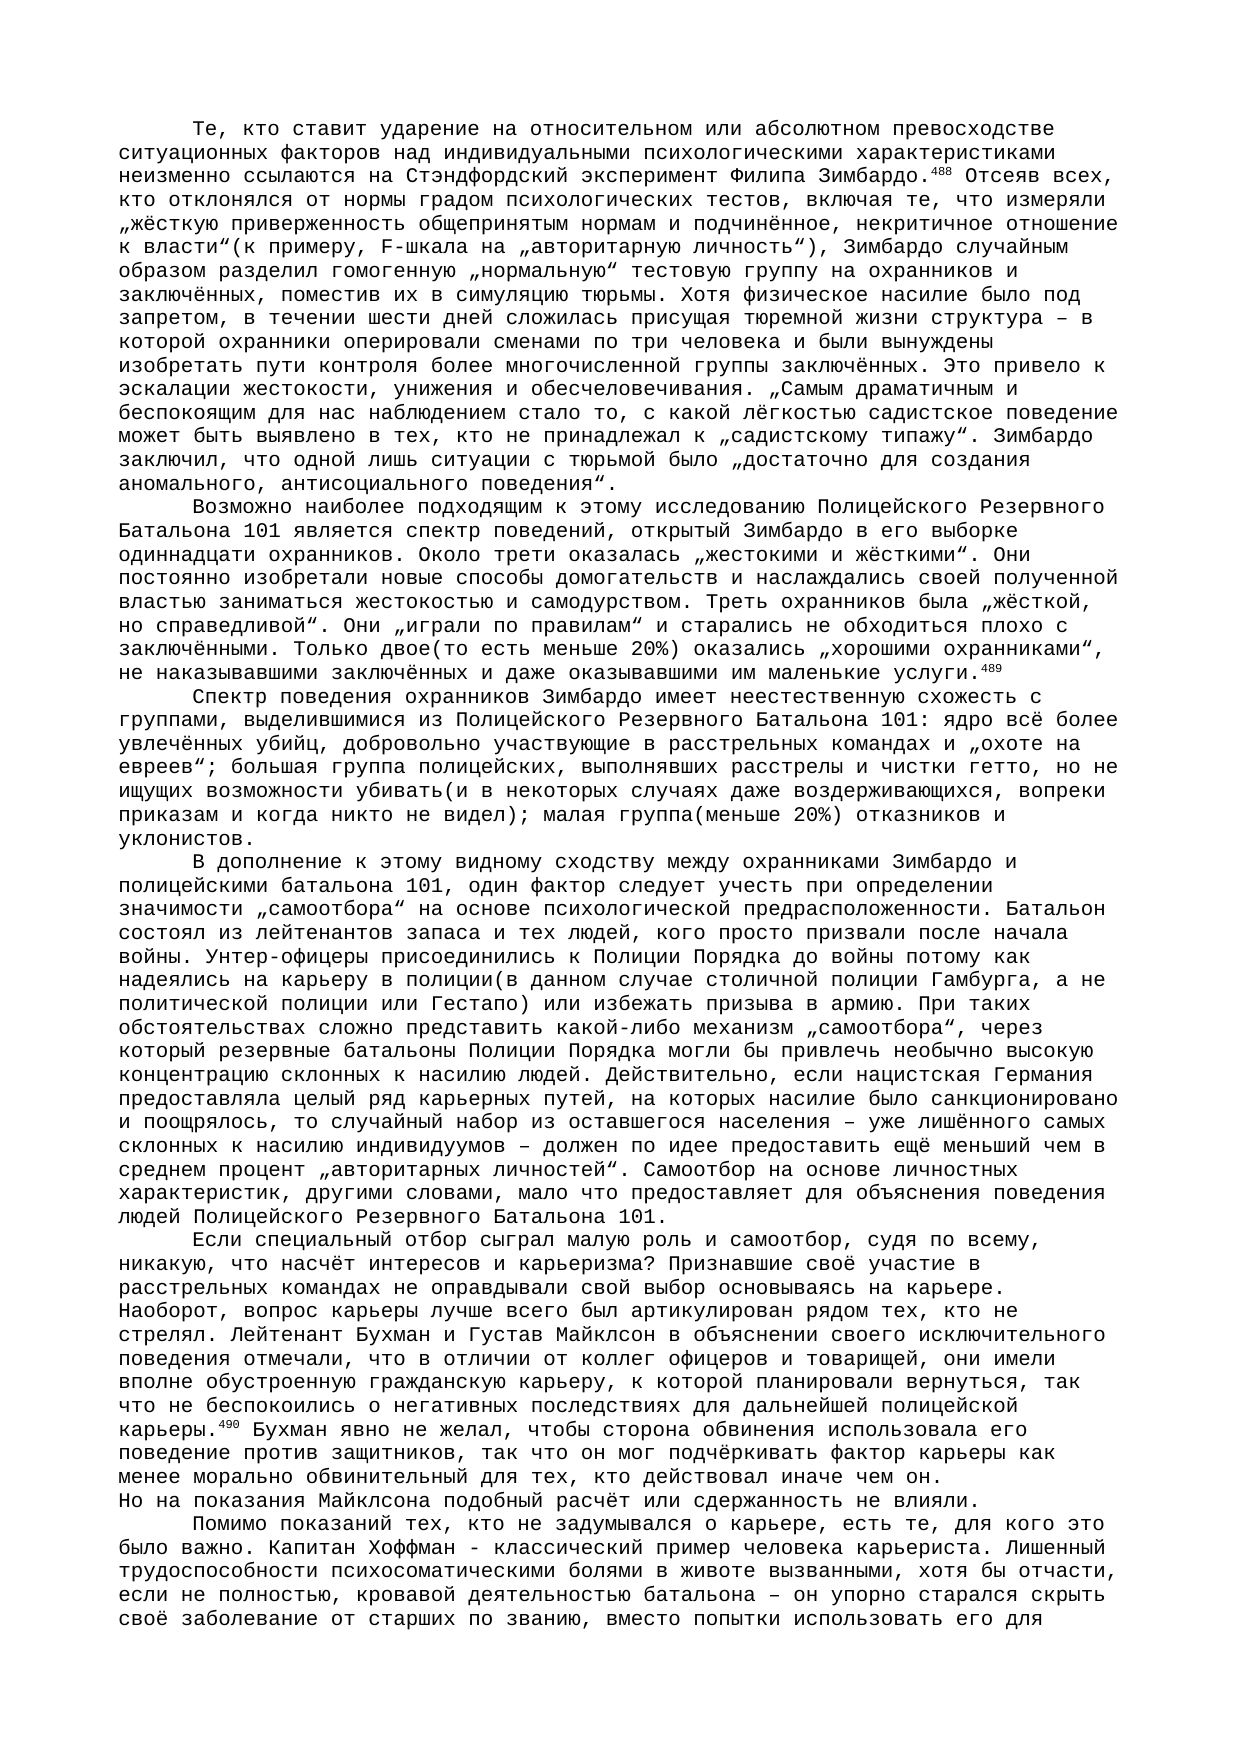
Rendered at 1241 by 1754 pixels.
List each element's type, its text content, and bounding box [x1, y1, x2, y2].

text Те, кто ставит ударение на относительном или абсолютном превосходстве ситуационных факторов над индивидуальными психологическими характеристиками неизменно ссылаются на Стэндфордский эксперимент Филипа Зимбардо. Отсеяв всех, кто отклонялся от нормы градом психологических тестов, включая те, что измеряли „жёсткую приверженность общепринятым нормам и подчинённое, некритичное отношение к власти“(к примеру, F-шкала на „авторитарную личность“), Зимбардо случайным образом разделил гомогенную „нормальную“ тестовую группу на охранников и заключённых, поместив их в симуляцию тюрьмы. Хотя физическое насилие было под запретом, в течении шести дней сложилась присущая тюремной жизни структура – в которой охранники оперировали сменами по три человека и были вынуждены изобретать пути контроля более многочисленной группы заключённых. Это привело к эскалации жестокости, унижения и обесчеловечивания. „Самым драматичным и беспокоящим для нас наблюдением стало то, с какой лёгкостью садистское поведение может быть выявлено в тех, кто не принадлежал к „садистскому типажу“. Зимбардо заключил, что одной лишь ситуации с тюрьмой было „достаточно для создания аномального, антисоциального поведения“. [118, 118, 1122, 496]
text В дополнение к этому видному сходству между охранниками Зимбардо и полицейскими батальона 101, один фактор следует учесть при определении значимости „самоотбора“ на основе психологической предрасположенности. Батальон состоял из лейтенантов запаса и тех людей, кого просто призвали после начала войны. Унтер-офицеры присоединились к Полиции Порядка до войны потому как надеялись на карьеру в полиции(в данном случае столичной полиции Гамбурга, а не политической полиции или Гестапо) или избежать призыва в армию. При таких обстоятельствах сложно представить какой-либо механизм „самоотбора“, через который резервные батальоны Полиции Порядка могли бы привлечь необычно высокую концентрацию склонных к насилию людей. Действительно, если нацистская Германия предоставляла целый ряд карьерных путей, на которых насилие было санкционировано и поощрялось, то случайный набор из оставшегося населения – уже лишённого самых склонных к насилию индивидуумов – должен по идее предоставить ещё меньший чем в среднем процент „авторитарных личностей“. Самоотбор на основе личностных характеристик, другими словами, мало что предоставляет для объяснения поведения людей Полицейского Резервного Батальона 101. [118, 851, 1122, 1229]
text Возможно наиболее подходящим к этому исследованию Полицейского Резервного Батальона 101 является спектр поведений, открытый Зимбардо в его выборке одиннадцати охранников. Около трети оказалась „жестокими и жёсткими“. Они постоянно изобретали новые способы домогательств и наслаждались своей полученной властью заниматься жестокостью и самодурством. Треть охранников была „жёсткой, но справедливой“. Они „играли по правилам“ и старались не обходиться плохо с заключёнными. Только двое(то есть меньше 20%) оказались „хорошими охранниками“, не наказывавшими заключённых и даже оказывавшими им маленькие услуги. [118, 496, 1122, 686]
text Но на показания Майклсона подобный расчёт или сдержанность не влияли. [118, 1489, 1122, 1513]
text Помимо показаний тех, кто не задумывался о карьере, есть те, для кого это было важно. Капитан Хоффман - классический пример человека карьериста. Лишенный трудоспособности психосоматическими болями в животе вызванными, хотя бы отчасти, если не полностью, кровавой деятельностью батальона – он упорно старался скрыть своё заболевание от старших по званию, вместо попытки использовать его для [118, 1513, 1122, 1631]
text Если специальный отбор сыграл малую роль и самоотбор, судя по всему, никакую, что насчёт интересов и карьеризма? Признавшие своё участие в расстрельных командах не оправдывали свой выбор основываясь на карьере. Наоборот, вопрос карьеры лучше всего был артикулирован рядом тех, кто не стрелял. Лейтенант Бухман и Густав Майклсон в объяснении своего исключительного поведения отмечали, что в отличии от коллег офицеров и товарищей, они имели вполне обустроенную гражданскую карьеру, к которой планировали вернуться, так что не беспокоились о негативных последствиях для дальнейшей полицейской карьеры. Бухман явно не желал, чтобы сторона обвинения использовала его поведение против защитников, так что он мог подчёркивать фактор карьеры как менее морально обвинительный для тех, кто действовал иначе чем он. [118, 1229, 1122, 1489]
text Спектр поведения охранников Зимбардо имеет неестественную схожесть с группами, выделившимися из Полицейского Резервного Батальона 101: ядро всё более увлечённых убийц, добровольно участвующие в расстрельных командах и „охоте на евреев“; большая группа полицейских, выполнявших расстрелы и чистки гетто, но не ищущих возможности убивать(и в некоторых случаях даже воздерживающихся, вопреки приказам и когда никто не видел); малая группа(меньше 20%) отказников и уклонистов. [118, 686, 1122, 851]
